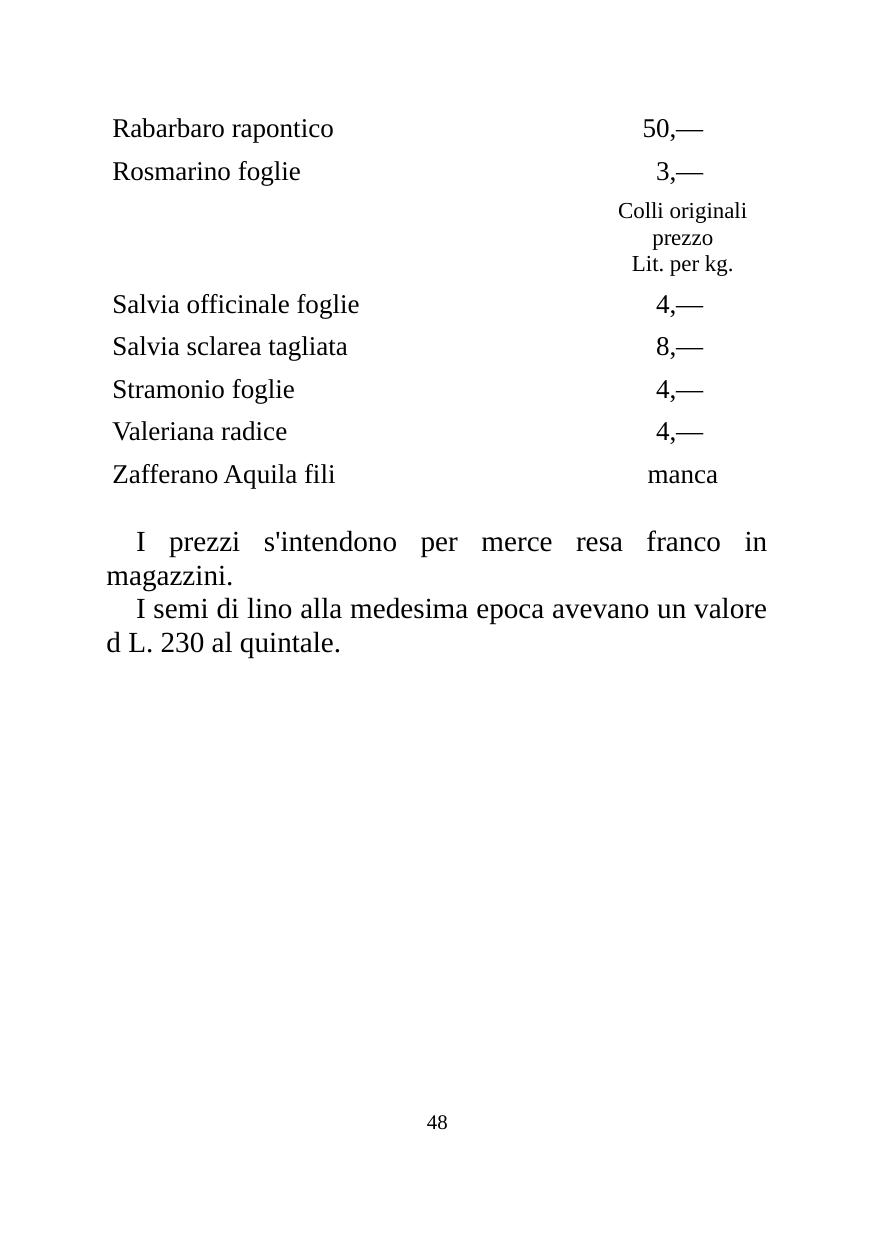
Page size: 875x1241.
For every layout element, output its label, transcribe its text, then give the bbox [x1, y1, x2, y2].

table_cell 4,— [597, 367, 768, 410]
text I semi di lino alla medesima epoca avevano un valore d L. 230 al quintale. [106, 592, 768, 659]
table_cell Valeriana radice [106, 410, 597, 452]
table_cell Rabarbaro rapontico [106, 106, 597, 149]
table_cell 4,— [597, 282, 768, 324]
table_cell Salvia officinale foglie [106, 282, 597, 324]
table_cell manca [597, 453, 768, 495]
text I prezzi s'intendono per merce resa franco in magazzini. [106, 524, 768, 592]
table_cell 3,— [597, 149, 768, 191]
table_cell 4,— [597, 410, 768, 452]
table_cell Salvia sclarea tagliata [106, 325, 597, 367]
table_cell [106, 191, 597, 282]
table_cell Colli originali prezzo Lit. per kg. [597, 191, 768, 282]
table_cell Stramonio foglie [106, 367, 597, 410]
table_cell 50,— [597, 106, 768, 149]
table_cell 8,— [597, 325, 768, 367]
table_cell Zafferano Aquila fili [106, 453, 597, 495]
table_cell Rosmarino foglie [106, 149, 597, 191]
